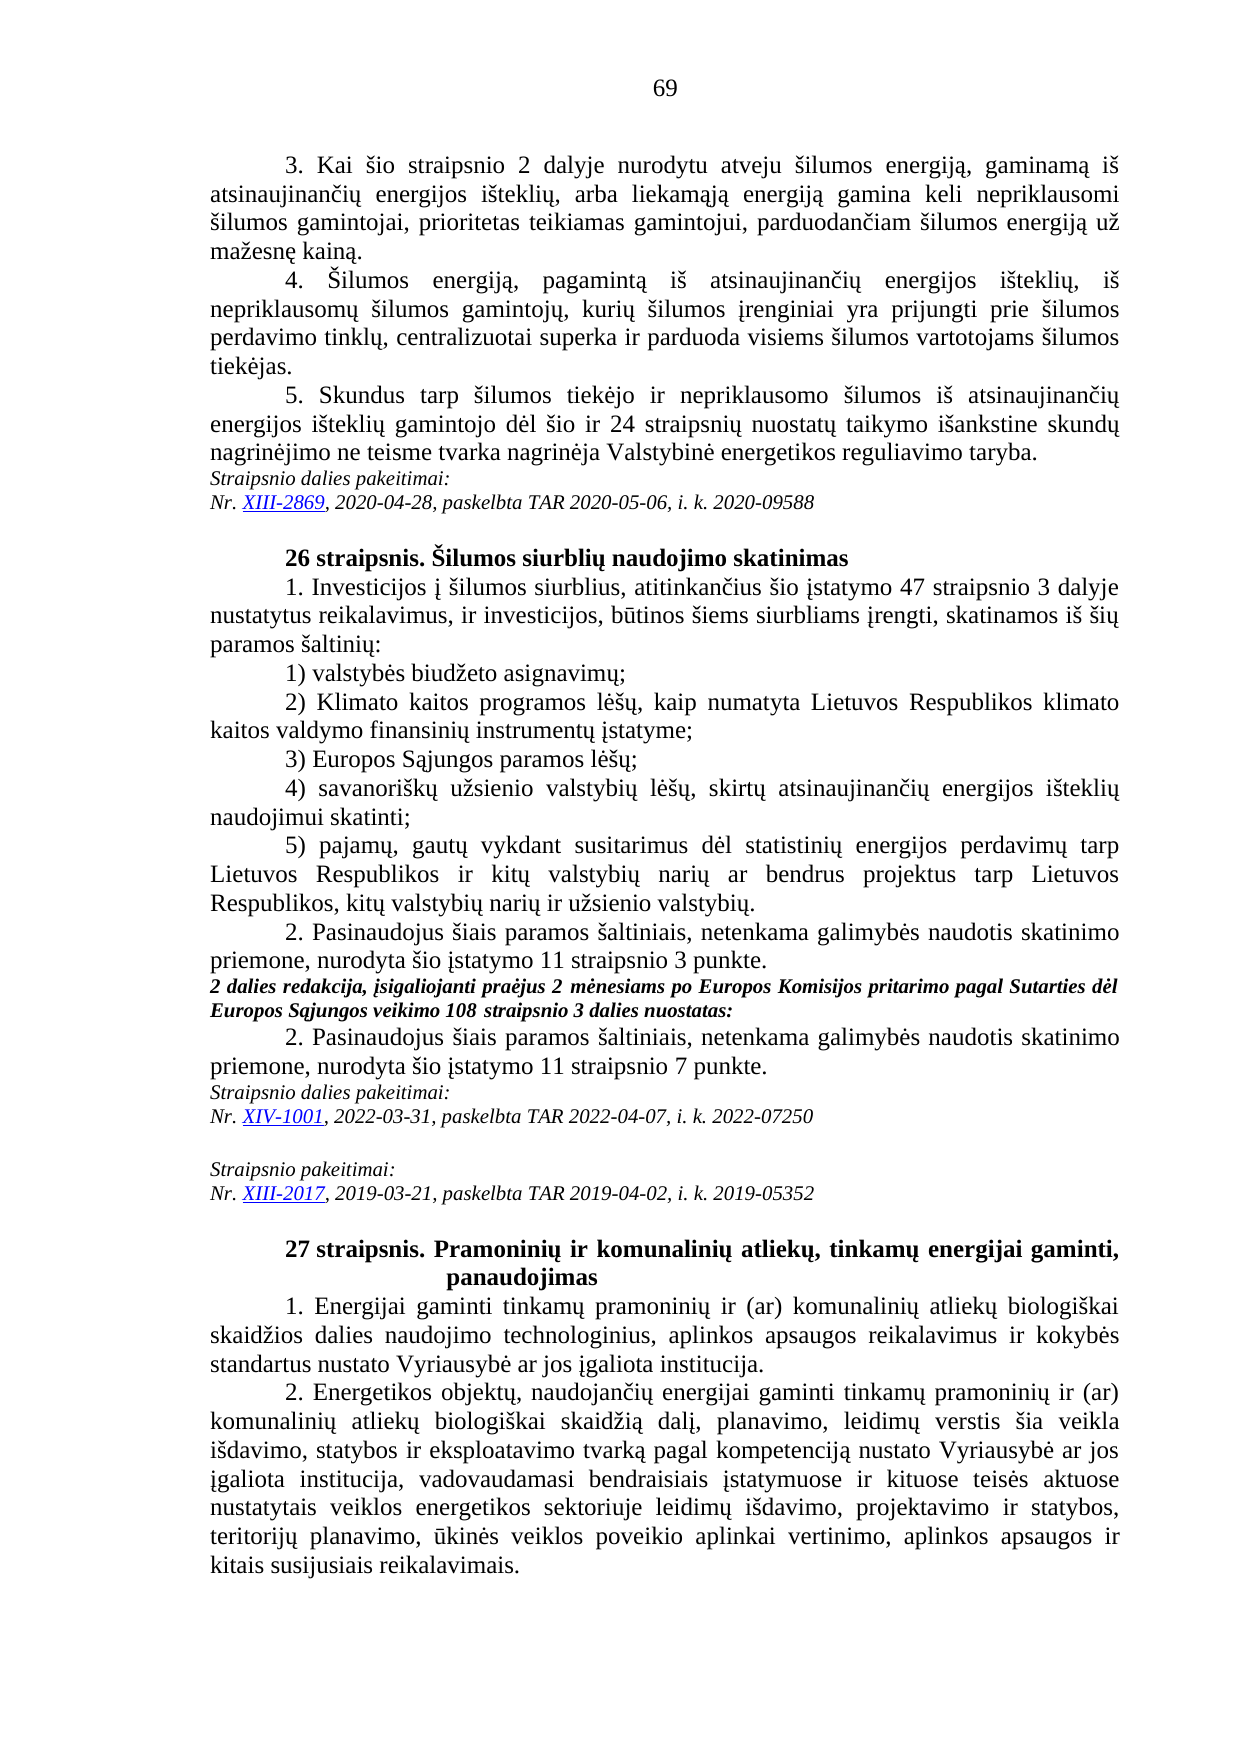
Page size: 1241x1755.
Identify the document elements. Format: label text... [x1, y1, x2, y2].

text 2 dalies redakcija, įsigaliojanti praėjus 2 mėnesiams po Europos Komisijos pritarimo pagal Sutarties dėl Europos Sąjungos veikimo 108 straipsnio 3 dalies nuostatas: [210, 974, 1120, 1022]
text 4. Šilumos energiją, pagamintą iš atsinaujinančių energijos išteklių, iš nepriklausomų šilumos gamintojų, kurių šilumos įrenginiai yra prijungti prie šilumos perdavimo tinklų, centralizuotai superka ir parduoda visiems šilumos vartotojams šilumos tiekėjas. [210, 265, 1120, 380]
text 5. Skundus tarp šilumos tiekėjo ir nepriklausomo šilumos iš atsinaujinančių energijos išteklių gamintojo dėl šio ir 24 straipsnių nuostatų taikymo išankstine skundų nagrinėjimo ne teisme tvarka nagrinėja Valstybinė energetikos reguliavimo taryba. [210, 380, 1120, 466]
text Straipsnio dalies pakeitimai: [210, 1080, 1120, 1104]
text Nr. XIII-2869, 2020-04-28, paskelbta TAR 2020-05-06, i. k. 2020-09588 [210, 490, 1120, 514]
text 2) Klimato kaitos programos lėšų, kaip numatyta Lietuvos Respublikos klimato kaitos valdymo finansinių instrumentų įstatyme; [210, 687, 1120, 744]
text 2. Pasinaudojus šiais paramos šaltiniais, netenkama galimybės naudotis skatinimo priemone, nurodyta šio įstatymo 11 straipsnio 7 punkte. [210, 1022, 1120, 1080]
text Nr. XIII-2017, 2019-03-21, paskelbta TAR 2019-04-02, i. k. 2019-05352 [210, 1181, 1120, 1205]
text 27 straipsnis. Pramoninių ir komunalinių atliekų, tinkamų energijai gaminti, panaudojimas [285, 1234, 1120, 1291]
text Straipsnio dalies pakeitimai: [210, 466, 1120, 490]
text 1. Investicijos į šilumos siurblius, atitinkančius šio įstatymo 47 straipsnio 3 dalyje nustatytus reikalavimus, ir investicijos, būtinos šiems siurbliams įrengti, skatinamos iš šių paramos šaltinių: [210, 572, 1120, 658]
text 1) valstybės biudžeto asignavimų; [210, 658, 1120, 687]
text 2. Pasinaudojus šiais paramos šaltiniais, netenkama galimybės naudotis skatinimo priemone, nurodyta šio įstatymo 11 straipsnio 3 punkte. [210, 917, 1120, 974]
text 1. Energijai gaminti tinkamų pramoninių ir (ar) komunalinių atliekų biologiškai skaidžios dalies naudojimo technologinius, aplinkos apsaugos reikalavimus ir kokybės standartus nustato Vyriausybė ar jos įgaliota institucija. [210, 1291, 1120, 1377]
text 5) pajamų, gautų vykdant susitarimus dėl statistinių energijos perdavimų tarp Lietuvos Respublikos ir kitų valstybių narių ar bendrus projektus tarp Lietuvos Respublikos, kitų valstybių narių ir užsienio valstybių. [210, 831, 1120, 917]
text 3. Kai šio straipsnio 2 dalyje nurodytu atveju šilumos energiją, gaminamą iš atsinaujinančių energijos išteklių, arba liekamąją energiją gamina keli nepriklausomi šilumos gamintojai, prioritetas teikiamas gamintojui, parduodančiam šilumos energiją už mažesnę kainą. [210, 150, 1120, 265]
text 2. Energetikos objektų, naudojančių energijai gaminti tinkamų pramoninių ir (ar) komunalinių atliekų biologiškai skaidžią dalį, planavimo, leidimų verstis šia veikla išdavimo, statybos ir eksploatavimo tvarką pagal kompetenciją nustato Vyriausybė ar jos įgaliota institucija, vadovaudamasi bendraisiais įstatymuose ir kituose teisės aktuose nustatytais veiklos energetikos sektoriuje leidimų išdavimo, projektavimo ir statybos, teritorijų planavimo, ūkinės veiklos poveikio aplinkai vertinimo, aplinkos apsaugos ir kitais susijusiais reikalavimais. [210, 1377, 1120, 1579]
text 3) Europos Sąjungos paramos lėšų; [210, 744, 1120, 773]
text Straipsnio pakeitimai: [210, 1157, 1120, 1181]
text 4) savanoriškų užsienio valstybių lėšų, skirtų atsinaujinančių energijos išteklių naudojimui skatinti; [210, 773, 1120, 831]
text Nr. XIV-1001, 2022-03-31, paskelbta TAR 2022-04-07, i. k. 2022-07250 [210, 1104, 1120, 1128]
text 26 straipsnis. Šilumos siurblių naudojimo skatinimas [210, 543, 1120, 572]
